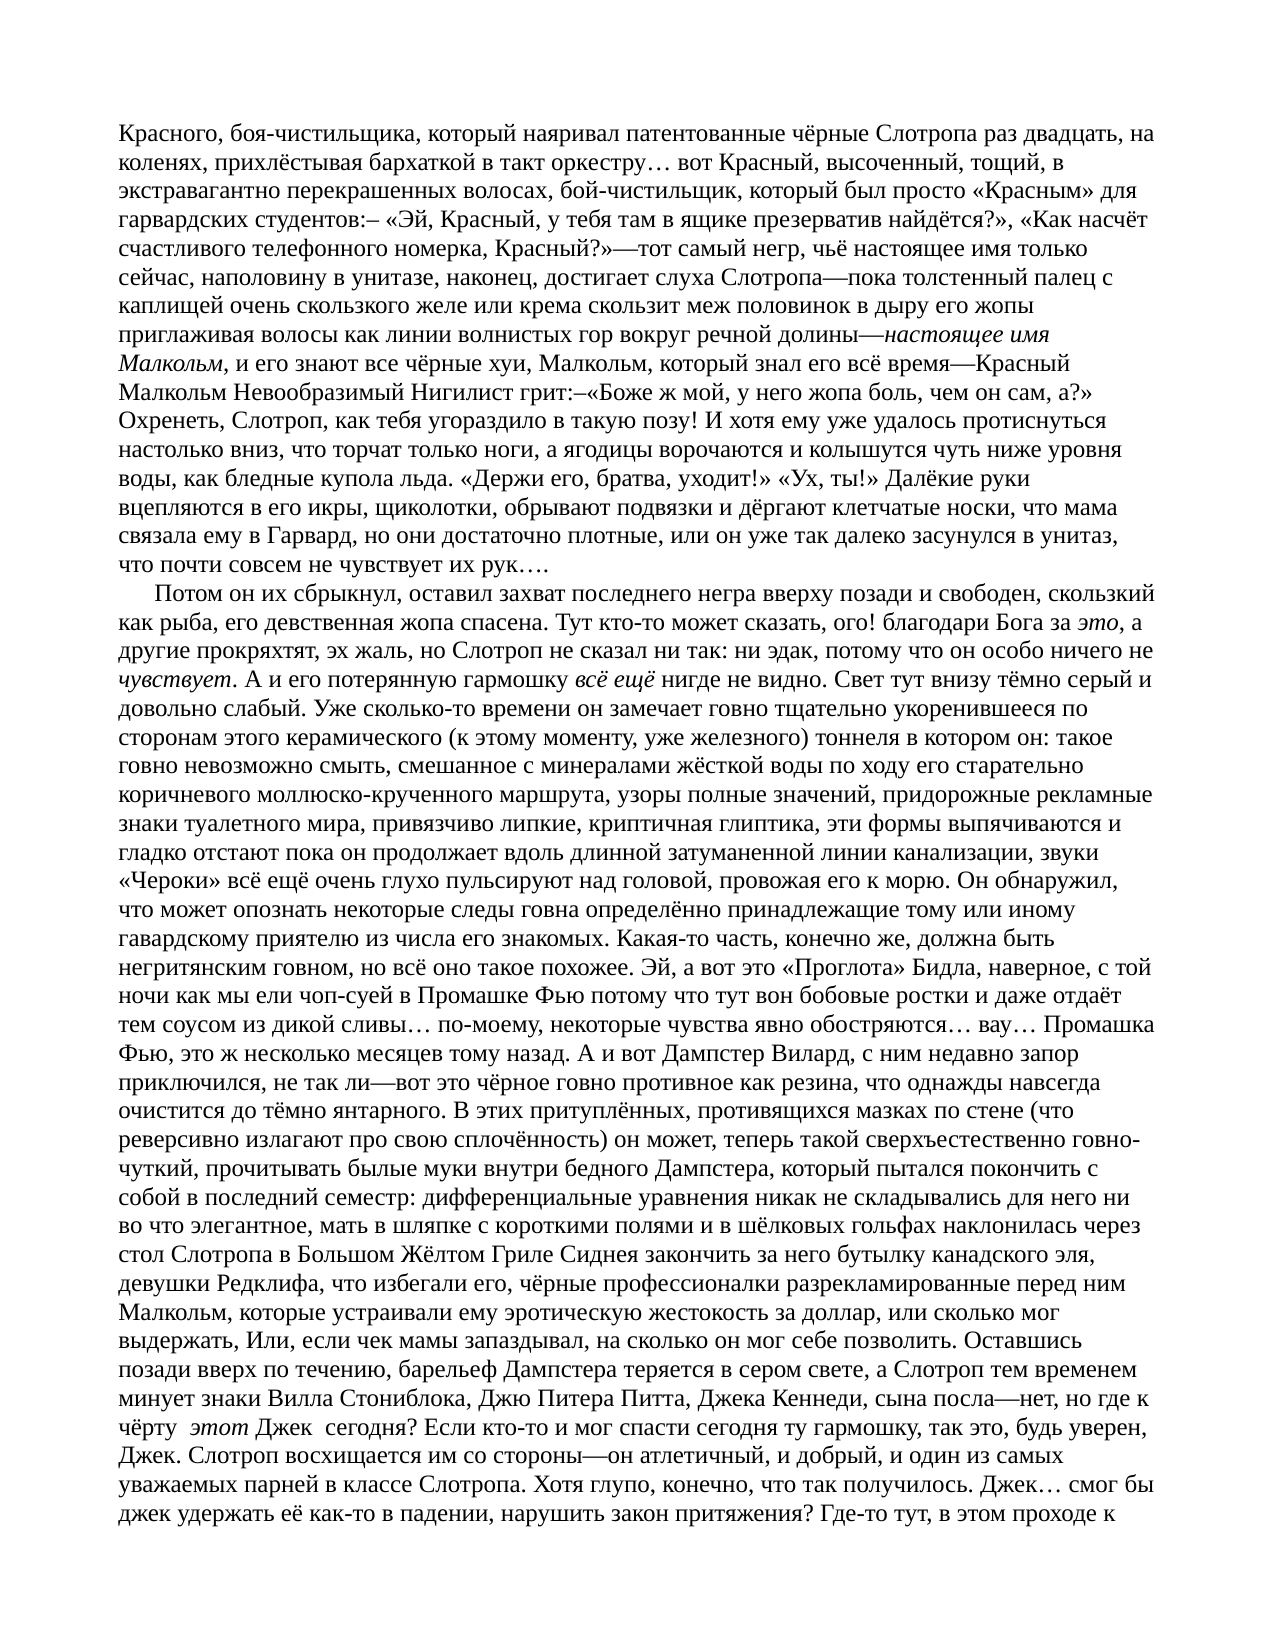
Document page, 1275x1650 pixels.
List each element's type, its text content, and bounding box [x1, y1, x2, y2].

text Красного, боя-чистильщика, который наяривал патентованные чёрные Слотропа раз двадцать, на коленях, прихлёстывая бархаткой в такт оркестру… вот Красный, высоченный, тощий, в экстравагантно перекрашенных волосах, бой-чистильщик, который был просто «Красным» для гарвардских студентов:– «Эй, Красный, у тебя там в ящике презерватив найдётся?», «Как насчёт счастливого телефонного номерка, Красный?»—тот самый негр, чьё настоящее имя только сейчас, наполовину в унитазе, наконец, достигает слуха Слотропа—пока толстенный палец с каплищей очень скользкого желе или крема скользит меж половинок в дыру его жопы приглаживая волосы как линии волнистых гор вокруг речной долины—настоящее имя Малкольм, и его знают все чёрные хуи, Малкольм, который знал его всё время—Красный Малкольм Невообразимый Нигилист грит:–«Боже ж мой, у него жопа боль, чем он сам, а?» Охренеть, Слотроп, как тебя угораздило в такую позу! И хотя ему уже удалось протиснуться настолько вниз, что торчат только ноги, а ягодицы ворочаются и колышутся чуть ниже уровня воды, как бледные купола льда. «Держи его, братва, уходит!» «Ух, ты!» Далёкие руки вцепляются в его икры, щиколотки, обрывают подвязки и дёргают клетчатые носки, что мама связала ему в Гарвард, но они достаточно плотные, или он уже так далеко засунулся в унитаз, что почти совсем не чувствует их рук…. [118, 118, 1157, 578]
text Потом он их сбрыкнул, оставил захват последнего негра вверху позади и свободен, скользкий как рыба, его девственная жопа спасена. Тут кто-то может сказать, ого! благодари Бога за это, а другие прокряхтят, эх жаль, но Слотроп не сказал ни так: ни эдак, потому что он особо ничего не чувствует. А и его потерянную гармошку всё ещё нигде не видно. Свет тут внизу тёмно серый и довольно слабый. Уже сколько-то времени он замечает говно тщательно укоренившееся по сторонам этого керамического (к этому моменту, уже железного) тоннеля в котором он: такое говно невозможно смыть, смешанное с минералами жёсткой воды по ходу его старательно коричневого моллюско-крученного маршрута, узоры полные значений, придорожные рекламные знаки туалетного мира, привязчиво липкие, криптичная глиптика, эти формы выпячиваются и гладко отстают пока он продолжает вдоль длинной затуманенной линии канализации, звуки «Чероки» всё ещё очень глухо пульсируют над головой, провожая его к морю. Он обнаружил, что может опознать некоторые следы говна определённо принадлежащие тому или иному гавардскому приятелю из числа его знакомых. Какая-то часть, конечно же, должна быть негритянским говном, но всё оно такое похожее. Эй, а вот это «Проглота» Бидла, наверное, с той ночи как мы ели чоп-суей в Промашке Фью потому что тут вон бобовые ростки и даже отдаёт тем соусом из дикой сливы… по-моему, некоторые чувства явно обостряются… вау… Промашка Фью, это ж несколько месяцев тому назад. А и вот Дампстер Вилард, с ним недавно запор приключился, не так ли—вот это чёрное говно противное как резина, что однажды навсегда очистится до тёмно янтарного. В этих притуплённых, противящихся мазках по стене (что реверсивно излагают про свою сплочённость) он может, теперь такой сверхъестественно говно-чуткий, прочитывать былые муки внутри бедного Дампстера, который пытался покончить с собой в последний семестр: дифференциальные уравнения никак не складывались для него ни во что элегантное, мать в шляпке с короткими полями и в шёлковых гольфах наклонилась через стол Слотропа в Большом Жёлтом Гриле Сиднея закончить за него бутылку канадского эля, девушки Редклифа, что избегали его, чёрные профессионалки разрекламированные перед ним Малкольм, которые устраивали ему эротическую жестокость за доллар, или сколько мог выдержать, Или, если чек мамы запаздывал, на сколько он мог себе позволить. Оставшись позади вверх по течению, барельеф Дампстера теряется в сером свете, а Слотроп тем временем минует знаки Вилла Стониблока, Джю Питера Питта, Джека Кеннеди, сына посла—нет, но где к чёрту этот Джек сегодня? Если кто-то и мог спасти сегодня ту гармошку, так это, будь уверен, Джек. Слотроп восхищается им со стороны—он атлетичный, и добрый, и один из самых уважаемых парней в классе Слотропа. Хотя глупо, конечно, что так получилось. Джек… смог бы джек удержать её как-то в падении, нарушить закон притяжения? Где-то тут, в этом проходе к [118, 578, 1157, 1527]
